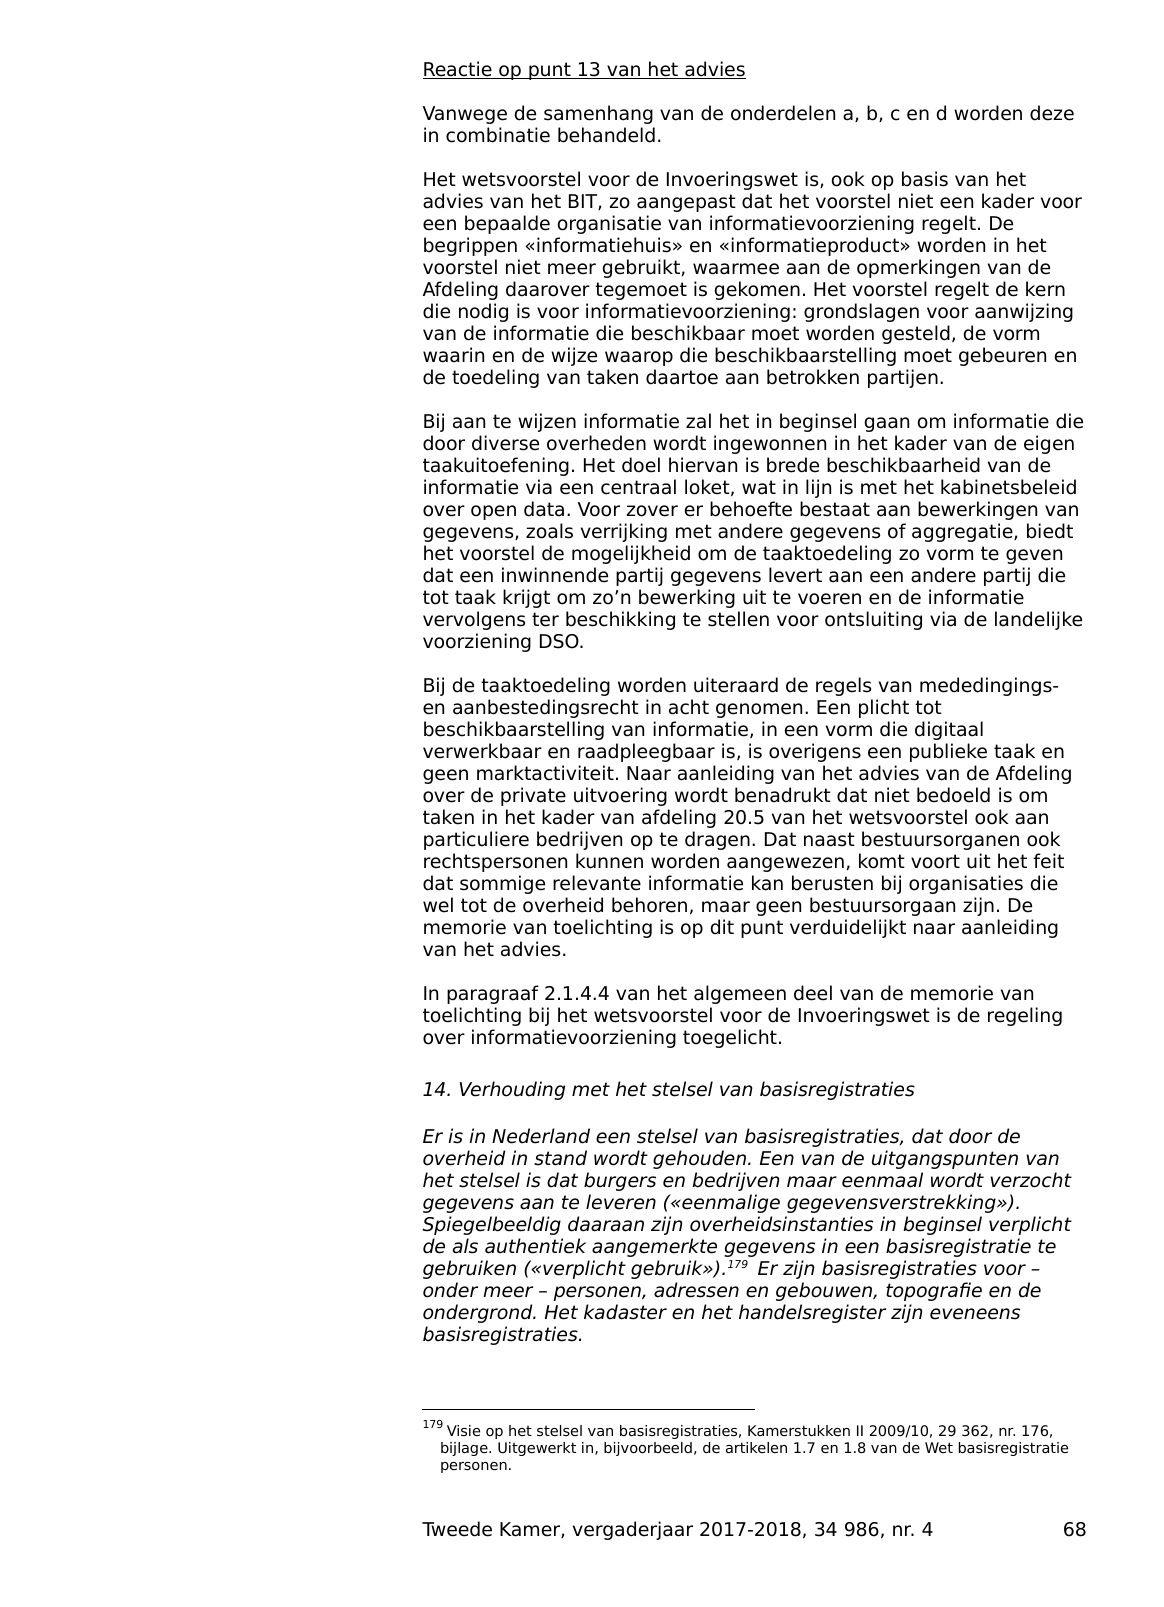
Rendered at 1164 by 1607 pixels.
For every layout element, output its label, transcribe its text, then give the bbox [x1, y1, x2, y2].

text In paragraaf 2.1.4.4 van het algemeen deel van de memorie van toelichting bij het wetsvoorstel voor de Invoeringswet is de regeling over informatievoorziening toegelicht. [422, 983, 1087, 1049]
subtitle 14. Verhouding met het stelsel van basisregistraties [422, 1079, 1087, 1101]
text Bij aan te wijzen informatie zal het in beginsel gaan om informatie die door diverse overheden wordt ingewonnen in het kader van de eigen taakuitoefening. Het doel hiervan is brede beschikbaarheid van de informatie via een centraal loket, wat in lijn is met het kabinetsbeleid over open data. Voor zover er behoefte bestaat aan bewerkingen van gegevens, zoals verrijking met andere gegevens of aggregatie, biedt het voorstel de mogelijkheid om de taaktoedeling zo vorm te geven dat een inwinnende partij gegevens levert aan een andere partij die tot taak krijgt om zo’n bewerking uit te voeren en de informatie vervolgens ter beschikking te stellen voor ontsluiting via de landelijke voorziening DSO. [422, 411, 1087, 653]
text Bij de taaktoedeling worden uiteraard de regels van mededingings- en aanbestedingsrecht in acht genomen. Een plicht tot beschikbaarstelling van informatie, in een vorm die digitaal verwerkbaar en raadpleegbaar is, is overigens een publieke taak en geen marktactiviteit. Naar aanleiding van het advies van de Afdeling over de private uitvoering wordt benadrukt dat niet bedoeld is om taken in het kader van afdeling 20.5 van het wetsvoorstel ook aan particuliere bedrijven op te dragen. Dat naast bestuursorganen ook rechtspersonen kunnen worden aangewezen, komt voort uit het feit dat sommige relevante informatie kan berusten bij organisaties die wel tot de overheid behoren, maar geen bestuursorgaan zijn. De memorie van toelichting is op dit punt verduidelijkt naar aanleiding van het advies. [422, 675, 1087, 961]
subtitle Reactie op punt 13 van het advies [422, 59, 1087, 81]
text Er is in Nederland een stelsel van basisregistraties, dat door de overheid in stand wordt gehouden. Een van de uitgangspunten van het stelsel is dat burgers en bedrijven maar eenmaal wordt verzocht gegevens aan te leveren («eenmalige gegevensverstrekking»). Spiegelbeeldig daaraan zijn overheidsinstanties in beginsel verplicht de als authentiek aangemerkte gegevens in een basisregistratie te gebruiken («verplicht gebruik»). Er zijn basisregistraties voor – onder meer – personen, adressen en gebouwen, topografie en de ondergrond. Het kadaster en het handelsregister zijn eveneens basisregistraties. [422, 1126, 1087, 1346]
text Vanwege de samenhang van de onderdelen a, b, c en d worden deze in combinatie behandeld. [422, 103, 1087, 147]
text Visie op het stelsel van basisregistraties, Kamerstukken II 2009/10, 29 362, nr. 176, bijlage. Uitgewerkt in, bijvoorbeeld, de artikelen 1.7 en 1.8 van de Wet basisregistratie personen. [422, 1418, 1087, 1474]
text Het wetsvoorstel voor de Invoeringswet is, ook op basis van het advies van het BIT, zo aangepast dat het voorstel niet een kader voor een bepaalde organisatie van informatievoorziening regelt. De begrippen «informatiehuis» en «informatieproduct» worden in het voorstel niet meer gebruikt, waarmee aan de opmerkingen van de Afdeling daarover tegemoet is gekomen. Het voorstel regelt de kern die nodig is voor informatievoorziening: grondslagen voor aanwijzing van de informatie die beschikbaar moet worden gesteld, de vorm waarin en de wijze waarop die beschikbaarstelling moet gebeuren en de toedeling van taken daartoe aan betrokken partijen. [422, 169, 1087, 389]
